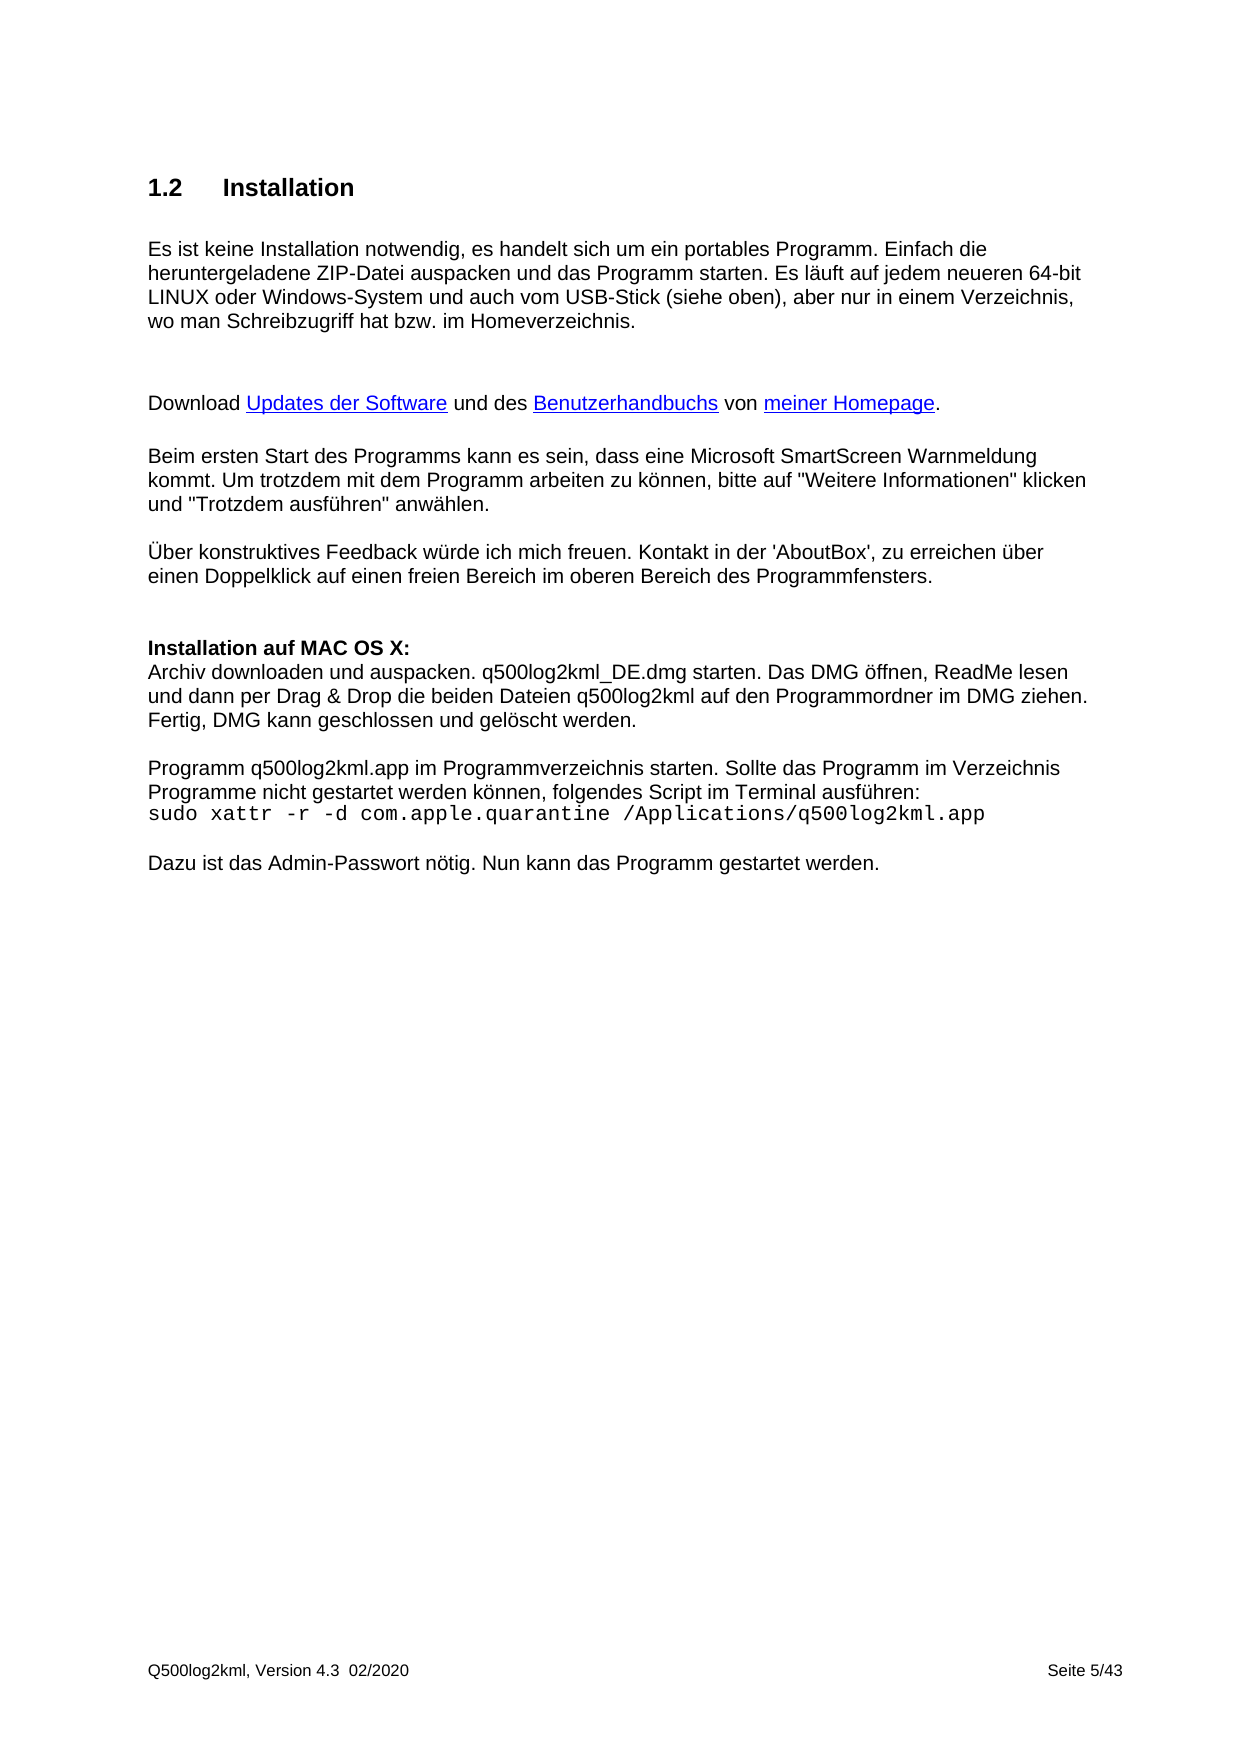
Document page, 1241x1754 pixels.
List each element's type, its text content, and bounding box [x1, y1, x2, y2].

text Download Updates der Software und des Benutzerhandbuchs von meiner Homepage. [148, 391, 1093, 415]
text sudo xattr -r -d com.apple.quarantine /Applications/q500log2kml.app [148, 803, 1093, 827]
text Beim ersten Start des Programms kann es sein, dass eine Microsoft SmartScreen Warnmeldung kommt. Um trotzdem mit dem Programm arbeiten zu können, bitte auf "Weitere Informationen" klicken und "Trotzdem ausführen" anwählen. [148, 444, 1093, 516]
subtitle Installation [148, 173, 1093, 201]
text Archiv downloaden und auspacken. q500log2kml_DE.dmg starten. Das DMG öffnen, ReadMe lesen und dann per Drag & Drop die beiden Dateien q500log2kml auf den Programmordner im DMG ziehen. Fertig, DMG kann geschlossen und gelöscht werden. [148, 660, 1093, 732]
text Installation auf MAC OS X: [148, 636, 1093, 660]
text Dazu ist das Admin-Passwort nötig. Nun kann das Programm gestartet werden. [148, 851, 1093, 875]
text Es ist keine Installation notwendig, es handelt sich um ein portables Programm. Einfach die heruntergeladene ZIP-Datei auspacken und das Programm starten. Es läuft auf jedem neueren 64-bit LINUX oder Windows-System und auch vom USB-Stick (siehe oben), aber nur in einem Verzeichnis, wo man Schreibzugriff hat bzw. im Homeverzeichnis. [148, 237, 1093, 333]
text Programm q500log2kml.app im Programmverzeichnis starten. Sollte das Programm im Verzeichnis Programme nicht gestartet werden können, folgendes Script im Terminal ausführen: [148, 756, 1093, 803]
text Über konstruktives Feedback würde ich mich freuen. Kontakt in der 'AboutBox', zu erreichen über einen Doppelklick auf einen freien Bereich im oberen Bereich des Programmfensters. [148, 540, 1093, 588]
